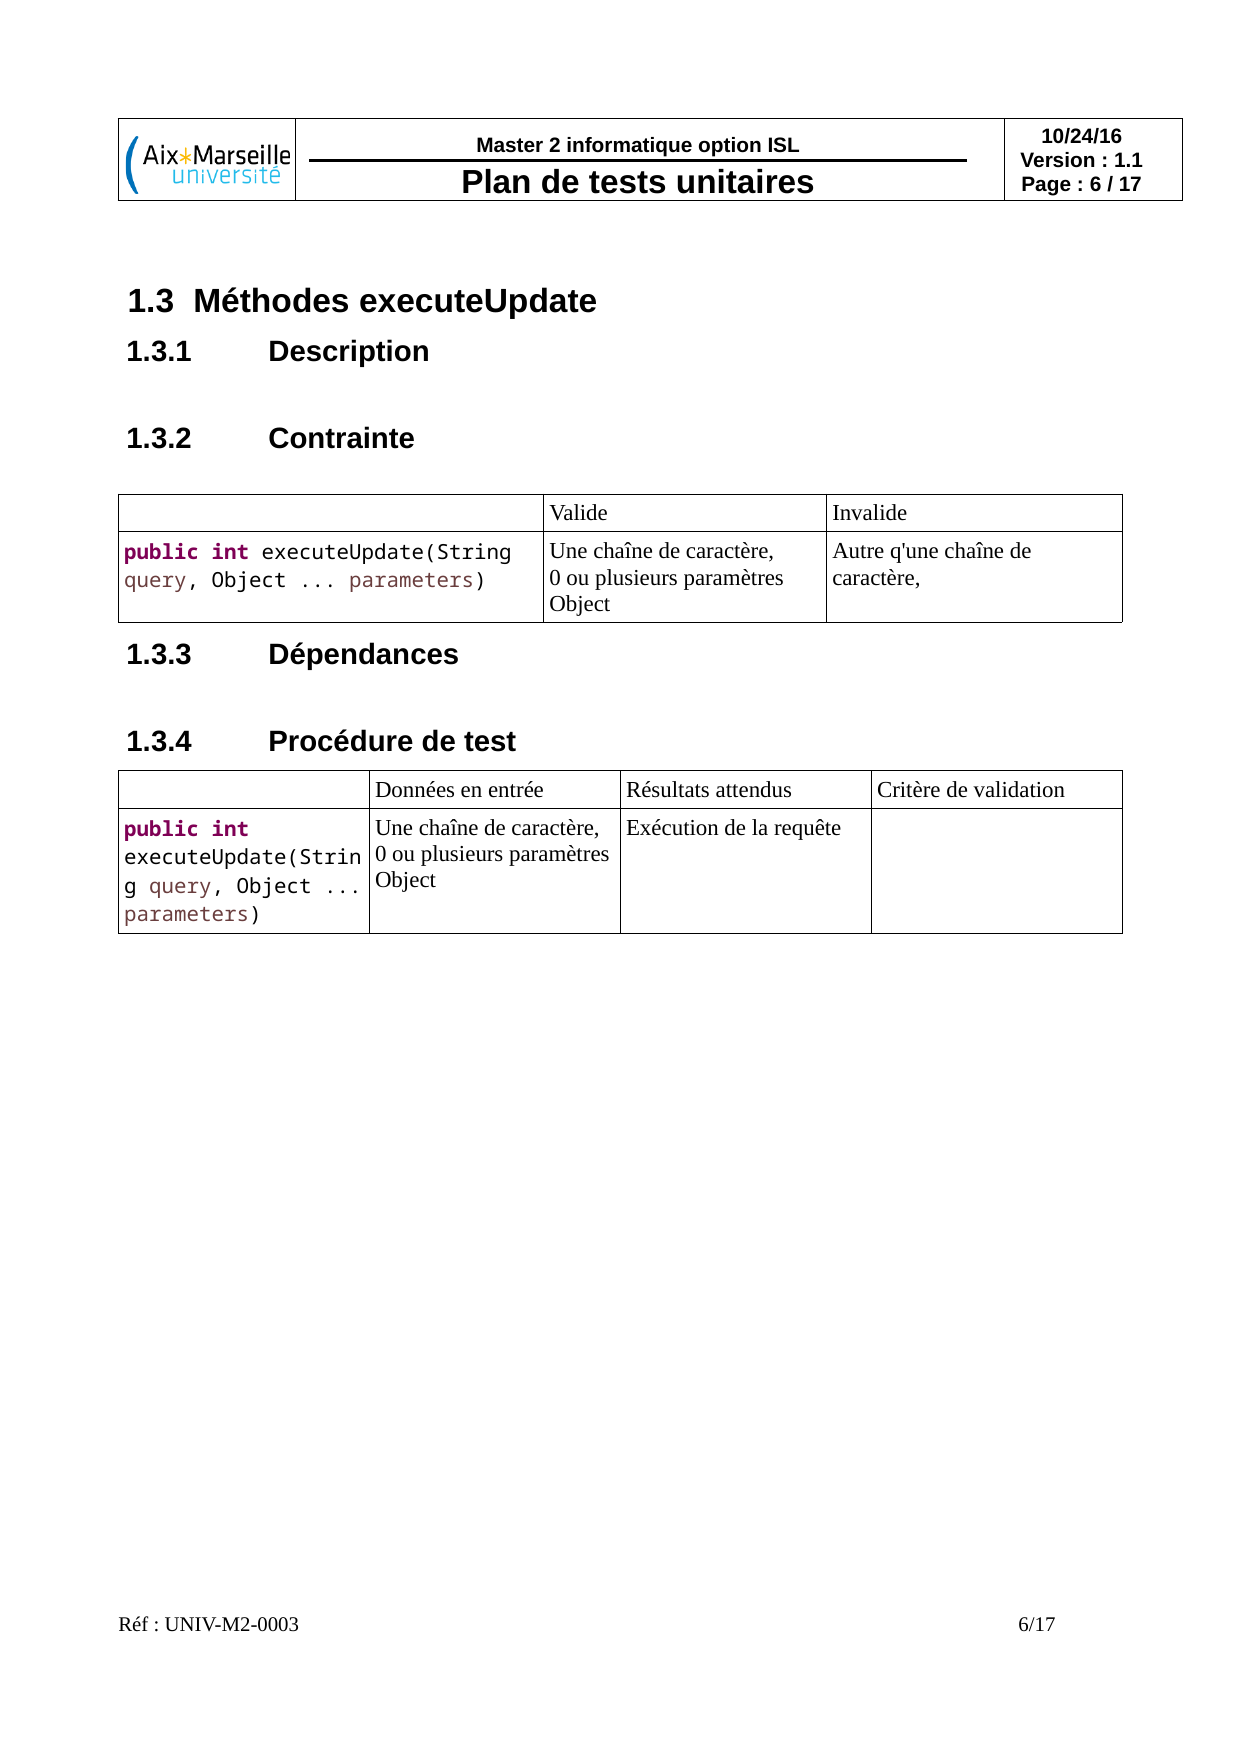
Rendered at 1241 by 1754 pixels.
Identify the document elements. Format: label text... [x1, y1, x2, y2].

subtitle Contrainte [118, 421, 1122, 454]
table_header [119, 495, 543, 531]
subtitle Méthodes executeUpdate [118, 280, 1122, 319]
table_cell public int executeUpdate(String query, Object ... parameters) [119, 532, 543, 622]
table_header Critère de validation [872, 771, 1122, 808]
table_cell [872, 809, 1122, 933]
table_cell Une chaîne de caractère, 0 ou plusieurs paramètres Object [370, 809, 620, 933]
table_cell public int executeUpdate(String query, Object ... parameters) [119, 809, 369, 933]
subtitle Procédure de test [118, 724, 1122, 758]
subtitle Dépendances [118, 637, 1122, 670]
table_cell Exécution de la requête [621, 809, 871, 933]
subtitle Description [118, 334, 1122, 367]
table_header Valide [544, 495, 826, 531]
table_header Résultats attendus [621, 771, 871, 808]
table_header Invalide [827, 495, 1122, 531]
table_cell Autre q'une chaîne de caractère, [827, 532, 1122, 622]
table_header Données en entrée [370, 771, 620, 808]
picture [125, 136, 290, 194]
table_cell Une chaîne de caractère, 0 ou plusieurs paramètres Object [544, 532, 826, 622]
table_header [119, 771, 369, 808]
